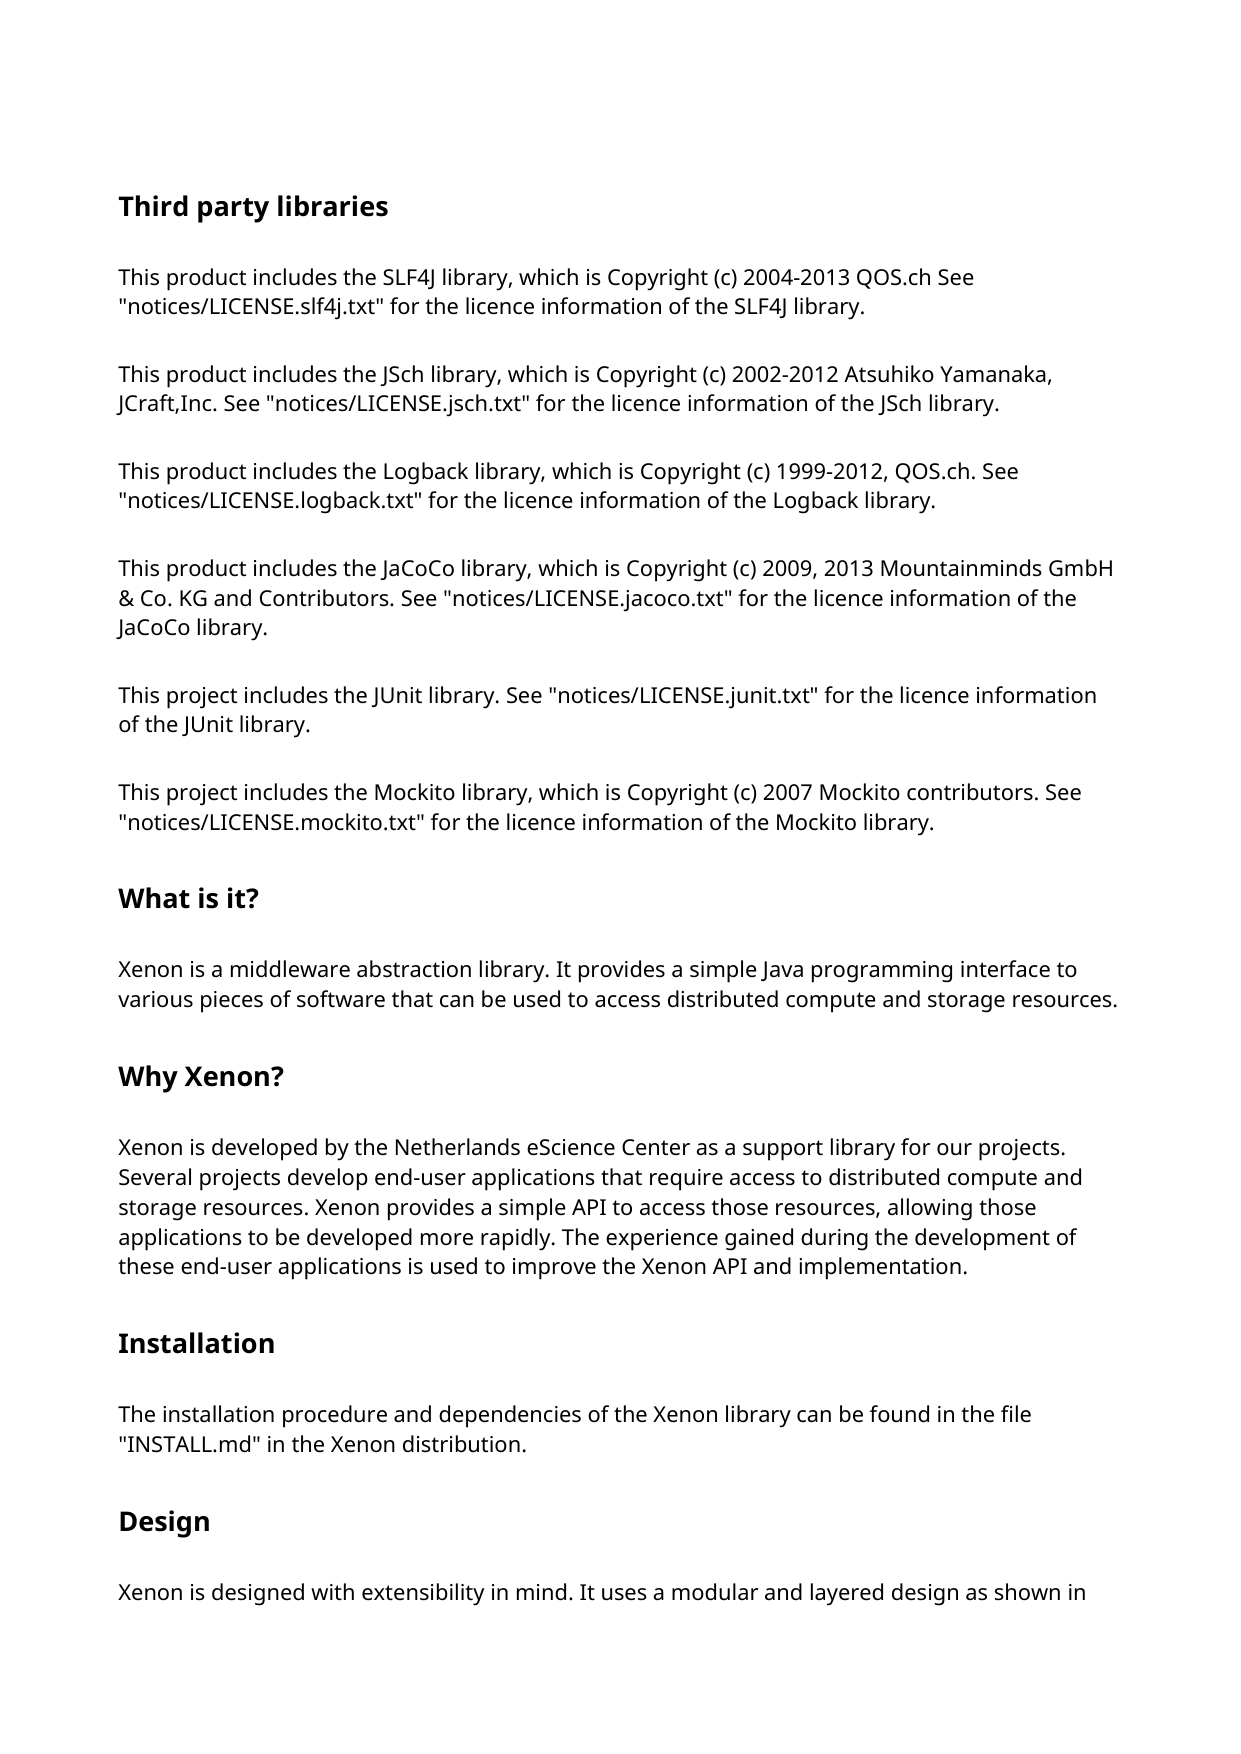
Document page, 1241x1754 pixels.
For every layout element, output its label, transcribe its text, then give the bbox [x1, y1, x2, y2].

text Xenon is a middleware abstraction library. It provides a simple Java programming interface to various pieces of software that can be used to access distributed compute and storage resources. [118, 954, 1122, 1014]
text Why Xenon? [118, 1058, 1122, 1094]
text Design [118, 1502, 1122, 1539]
text The installation procedure and dependencies of the Xenon library can be found in the file "INSTALL.md" in the Xenon distribution. [118, 1399, 1122, 1459]
text This project includes the Mockito library, which is Copyright (c) 2007 Mockito contributors. See "notices/LICENSE.mockito.txt" for the licence information of the Mockito library. [118, 777, 1122, 836]
text Third party libraries [118, 187, 1122, 224]
text What is it? [118, 880, 1122, 917]
text Xenon is developed by the Netherlands eScience Center as a support library for our projects. Several projects develop end-user applications that require access to distributed compute and storage resources. Xenon provides a simple API to access those resources, allowing those applications to be developed more rapidly. The experience gained during the development of these end-user applications is used to improve the Xenon API and implementation. [118, 1132, 1122, 1281]
text Xenon is designed with extensibility in mind. It uses a modular and layered design as shown in [118, 1577, 1122, 1607]
text This product includes the JaCoCo library, which is Copyright (c) 2009, 2013 Mountainminds GmbH & Co. KG and Contributors. See "notices/LICENSE.jacoco.txt" for the licence information of the JaCoCo library. [118, 553, 1122, 642]
text This product includes the SLF4J library, which is Copyright (c) 2004-2013 QOS.ch See "notices/LICENSE.slf4j.txt" for the licence information of the SLF4J library. [118, 261, 1122, 321]
text Installation [118, 1325, 1122, 1362]
text This project includes the JUnit library. See "notices/LICENSE.junit.txt" for the licence information of the JUnit library. [118, 679, 1122, 739]
text This product includes the Logback library, which is Copyright (c) 1999-2012, QOS.ch. See "notices/LICENSE.logback.txt" for the licence information of the Logback library. [118, 456, 1122, 515]
text This product includes the JSch library, which is Copyright (c) 2002-2012 Atsuhiko Yamanaka, JCraft,Inc. See "notices/LICENSE.jsch.txt" for the licence information of the JSch library. [118, 358, 1122, 418]
